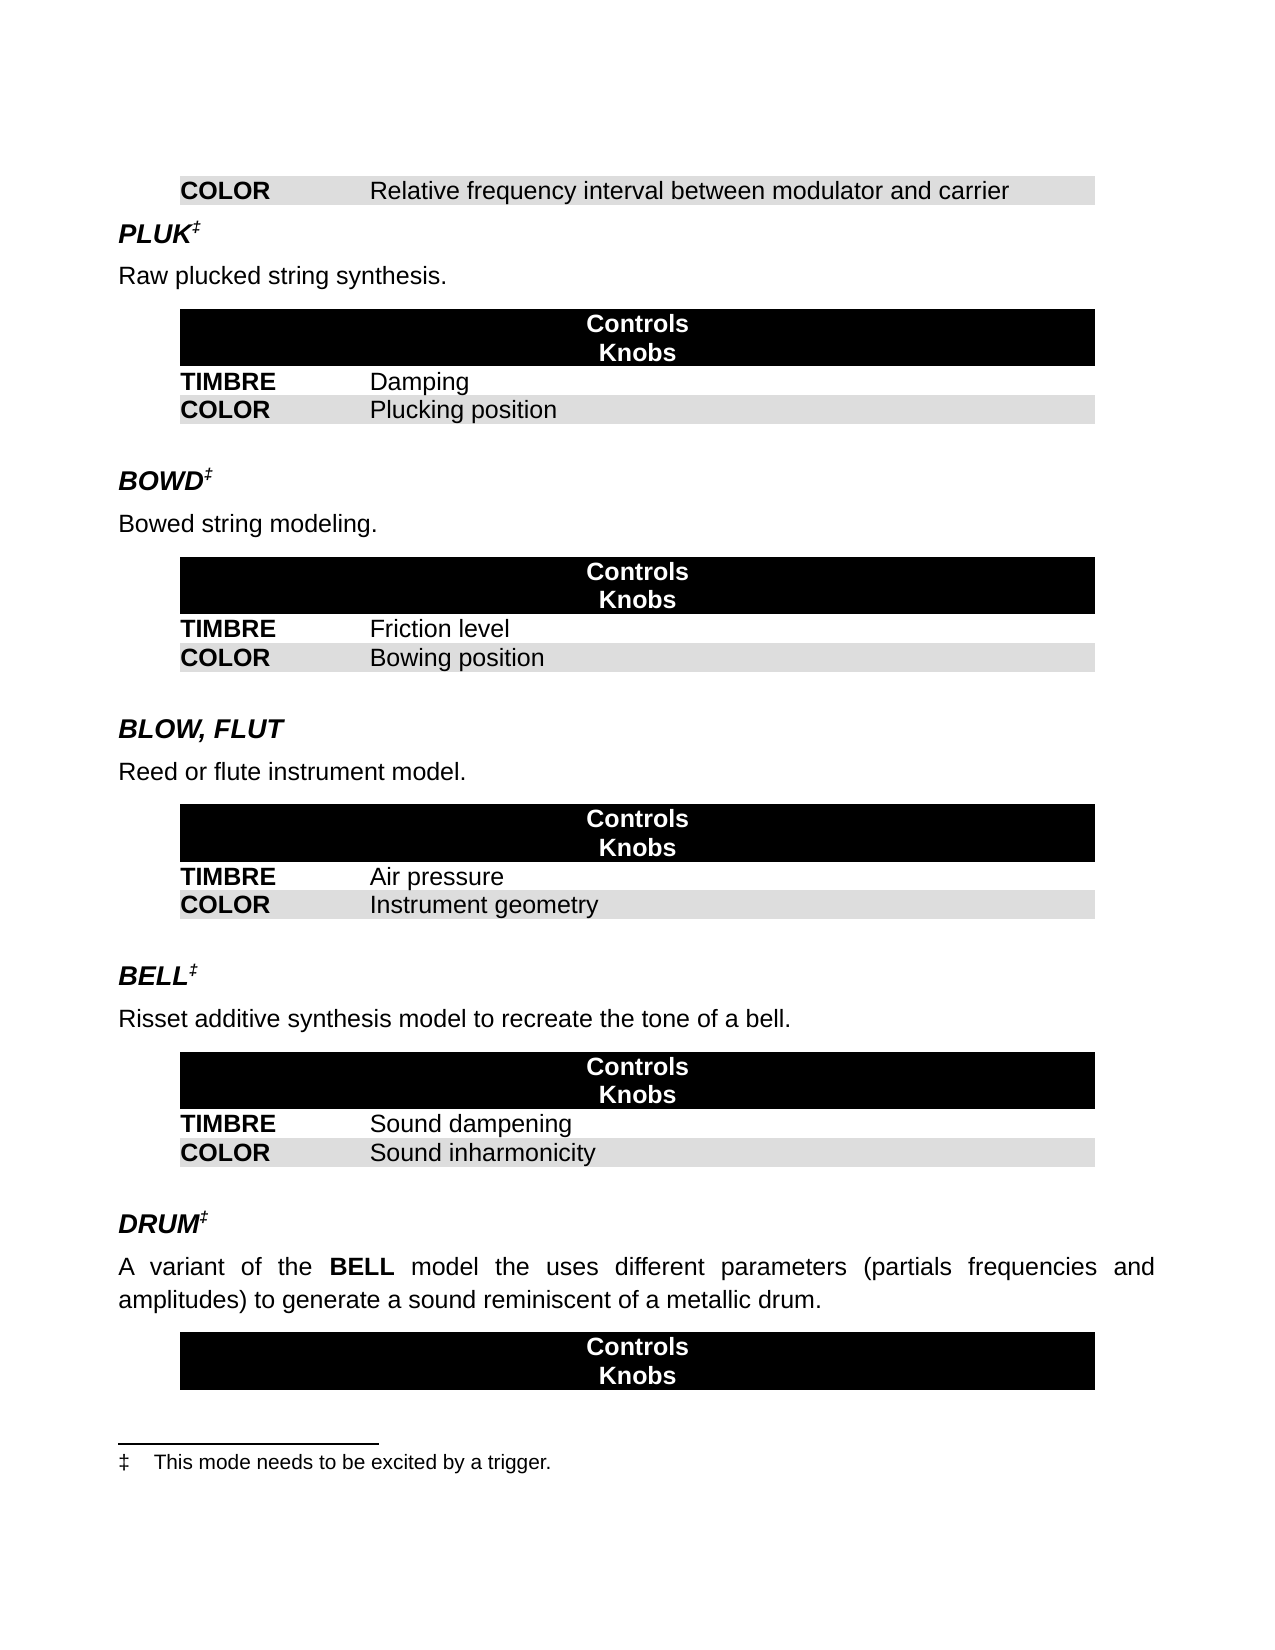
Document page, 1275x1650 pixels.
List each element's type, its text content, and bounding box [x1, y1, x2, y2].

table_cell Sound dampening [370, 1109, 1095, 1138]
subtitle BOWD‡ [118, 465, 1157, 496]
text Reed or flute instrument model. [118, 757, 1157, 785]
table_cell TIMBRE [180, 366, 369, 395]
table_cell TIMBRE [180, 1109, 369, 1138]
subtitle DRUM‡ [118, 1208, 1157, 1239]
table_cell Damping [370, 366, 1095, 395]
text Risset additive synthesis model to recreate the tone of a bell. [118, 1004, 1157, 1033]
text A variant of the BELL model the uses different parameters (partials frequencies and amplitudes) to generate a sound reminiscent of a metallic drum. [118, 1252, 1157, 1313]
table_cell Air pressure [370, 862, 1095, 890]
text Raw plucked string synthesis. [118, 261, 1157, 290]
subtitle BLOW, FLUT [118, 713, 1157, 744]
table_cell TIMBRE [180, 862, 369, 890]
text This mode needs to be excited by a trigger. [118, 1450, 1157, 1474]
subtitle BELL‡ [118, 960, 1157, 992]
text Bowed string modeling. [118, 509, 1157, 538]
table_cell TIMBRE [180, 614, 369, 643]
table_cell Friction level [370, 614, 1095, 643]
subtitle PLUK [118, 218, 1157, 249]
